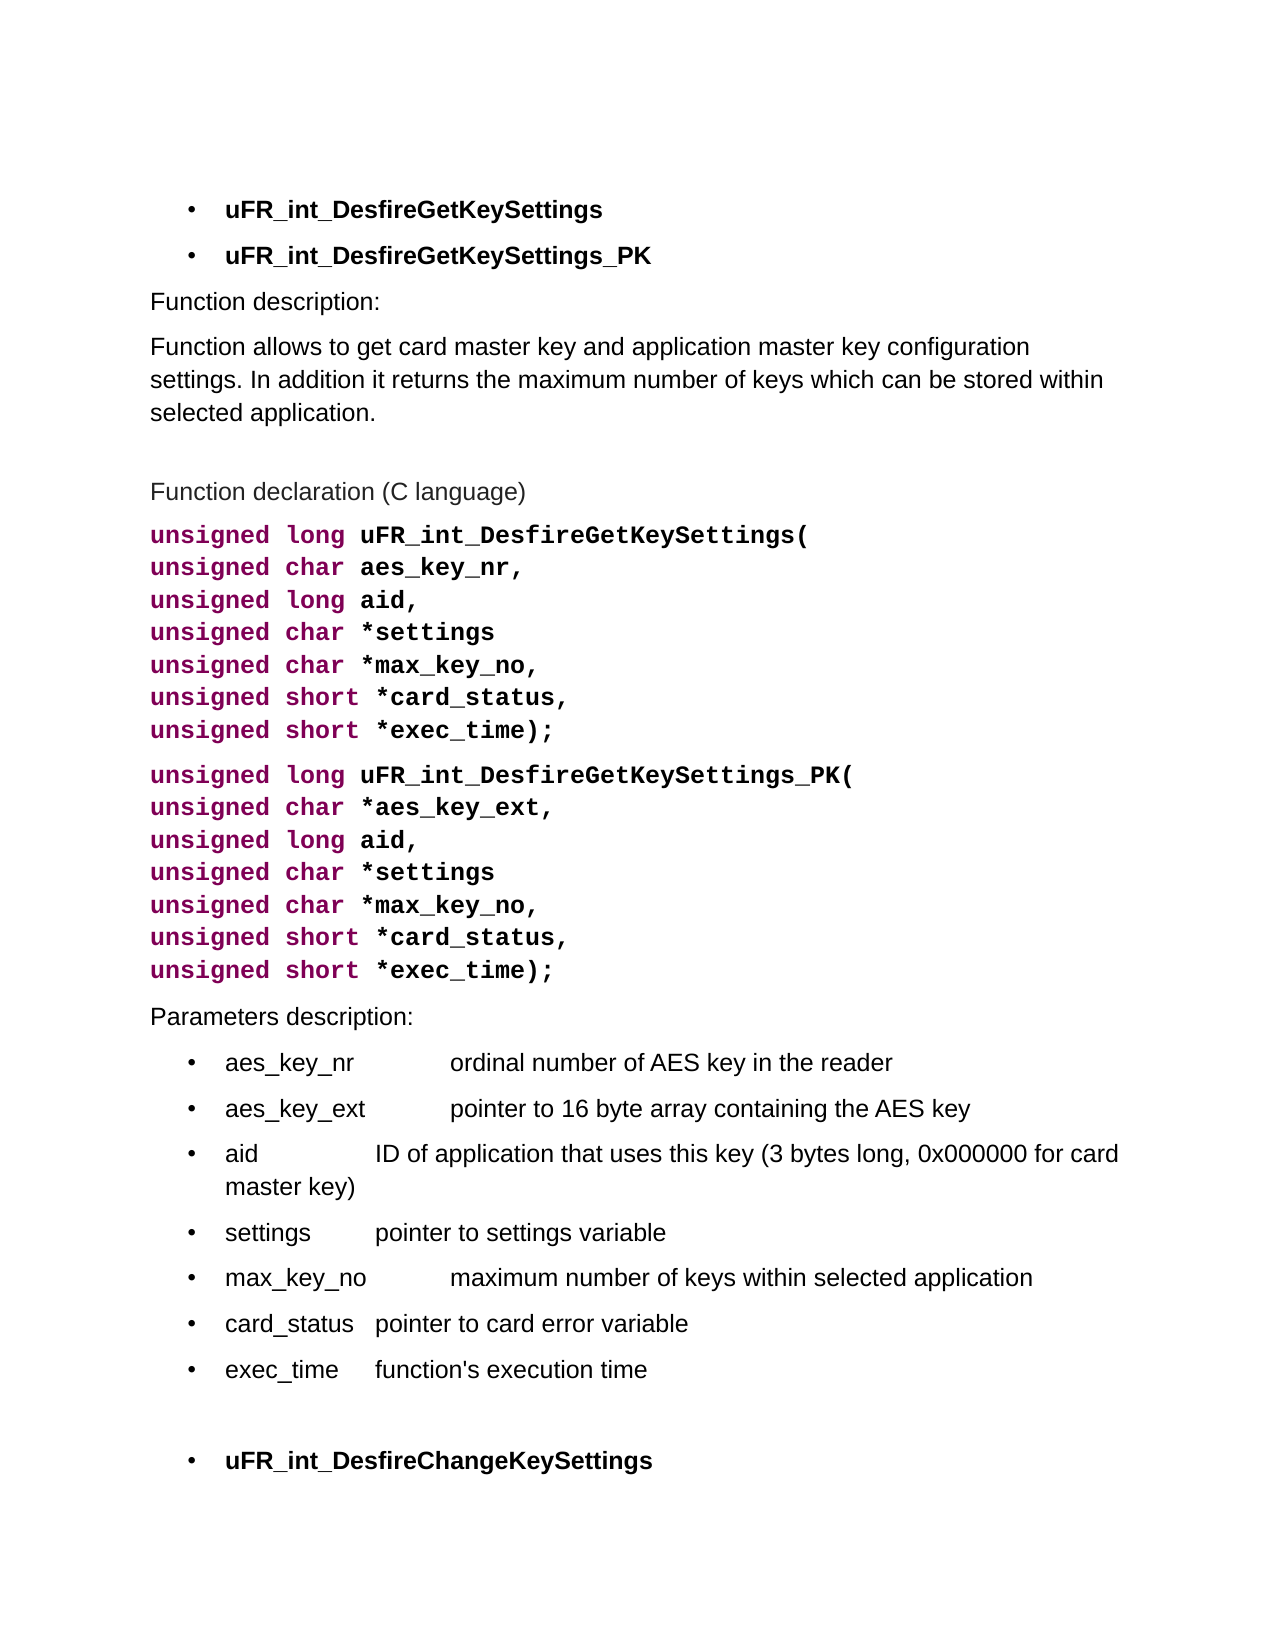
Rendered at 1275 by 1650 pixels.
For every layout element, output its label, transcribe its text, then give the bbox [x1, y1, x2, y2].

list settings pointer to settings variable [187, 1218, 1125, 1247]
text unsigned long uFR_int_DesfireGetKeySettings_PK( unsigned char *aes_key_ext, unsigned long aid, unsigned char *settings unsigned char *max_key_no, unsigned short *card_status, unsigned short *exec_time); [150, 762, 1125, 986]
list uFR_int_DesfireGetKeySettings_PK [187, 241, 1125, 270]
text Parameters description: [150, 1002, 1125, 1031]
text Function allows to get card master key and application master key configuration settings. In addition it returns the maximum number of keys which can be stored within selected application. [150, 332, 1125, 460]
text Function declaration (C language) [150, 477, 1125, 506]
list aes_key_ext pointer to 16 byte array containing the AES key [187, 1093, 1125, 1122]
text Function description: [150, 287, 1125, 316]
list uFR_int_DesfireChangeKeySettings [187, 1446, 1125, 1475]
list card_status pointer to card error variable [187, 1309, 1125, 1338]
text unsigned long uFR_int_DesfireGetKeySettings( unsigned char aes_key_nr, unsigned long aid, unsigned char *settings unsigned char *max_key_no, unsigned short *card_status, unsigned short *exec_time); [150, 522, 1125, 746]
list max_key_no maximum number of keys within selected application [187, 1263, 1125, 1292]
list aid ID of application that uses this key (3 bytes long, 0x000000 for card master key) [187, 1139, 1125, 1201]
list aes_key_nr ordinal number of AES key in the reader [187, 1048, 1125, 1077]
list exec_time function's execution time [187, 1355, 1125, 1383]
list uFR_int_DesfireGetKeySettings [187, 196, 1125, 224]
